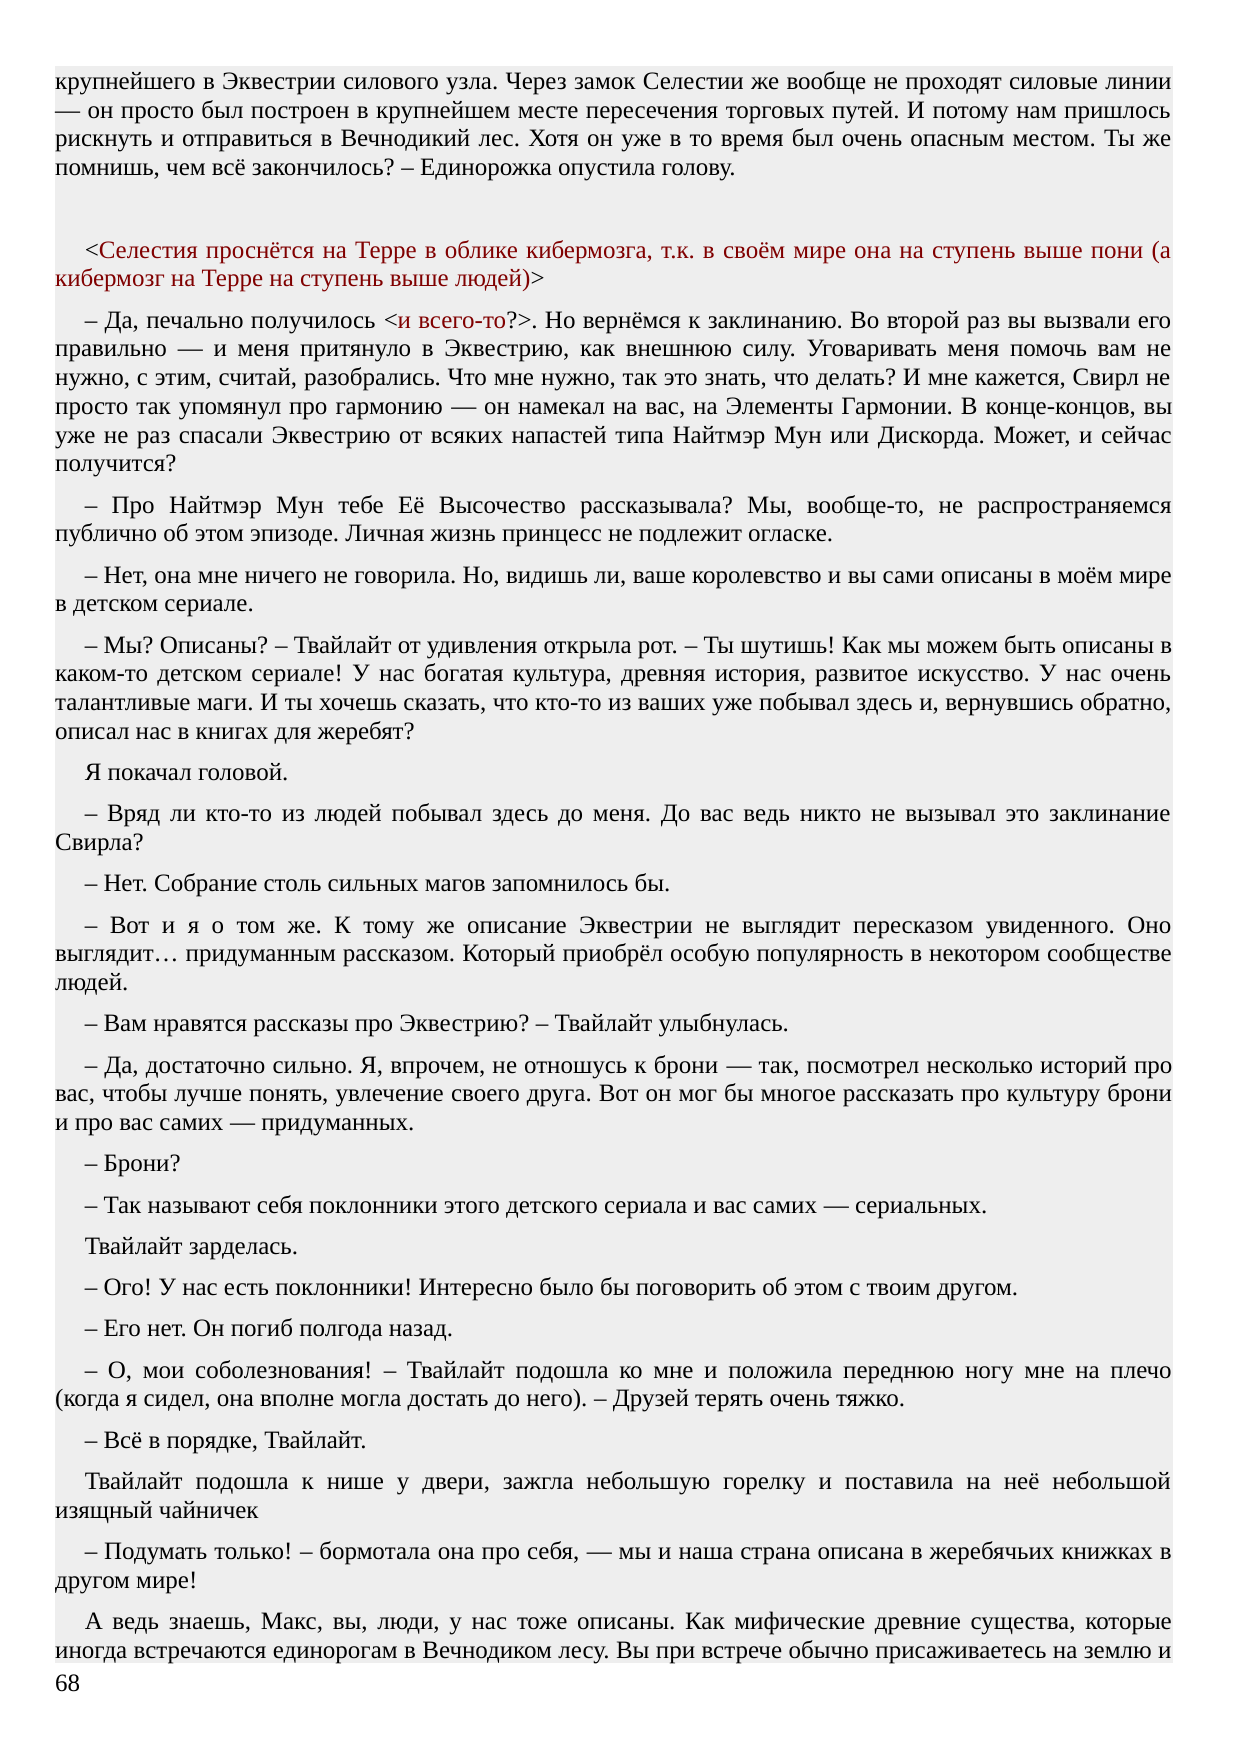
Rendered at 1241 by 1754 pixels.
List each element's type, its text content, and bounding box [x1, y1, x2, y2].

text – О, мои соболезнования! – Твайлайт подошла ко мне и положила переднюю ногу мне на плечо (когда я сидел, она вполне могла достать до него). – Друзей терять очень тяжко. [55, 1355, 1173, 1412]
text – Ого! У нас есть поклонники! Интересно было бы поговорить об этом с твоим другом. [55, 1272, 1173, 1301]
text – Да, печально получилось <и всего-то?>. Но вернёмся к заклинанию. Во второй раз вы вызвали его правильно — и меня притянуло в Эквестрию, как внешнюю силу. Уговаривать меня помочь вам не нужно, с этим, считай, разобрались. Что мне нужно, так это знать, что делать? И мне кажется, Свирл не просто так упомянул про гармонию — он намекал на вас, на Элементы Гармонии. В конце-концов, вы уже не раз спасали Эквестрию от всяких напастей типа Найтмэр Мун или Дискорда. Может, и сейчас получится? [55, 305, 1173, 477]
text – Нет, она мне ничего не говорила. Но, видишь ли, ваше королевство и вы сами описаны в моём мире в детском сериале. [55, 560, 1173, 617]
text – Брони? [55, 1148, 1173, 1177]
text Твайлайт подошла к нише у двери, зажгла небольшую горелку и поставила на неё небольшой изящный чайничек [55, 1466, 1173, 1523]
text – Всё в порядке, Твайлайт. [55, 1425, 1173, 1453]
text Я покачал головой. [55, 757, 1173, 786]
text А ведь знаешь, Макс, вы, люди, у нас тоже описаны. Как мифические древние существа, которые иногда встречаются единорогам в Вечнодиком лесу. Вы при встрече обычно присаживаетесь на землю и [55, 1606, 1173, 1663]
text Твайлайт зарделась. [55, 1231, 1173, 1260]
text – Про Найтмэр Мун тебе Её Высочество рассказывала? Мы, вообще-то, не распространяемся публично об этом эпизоде. Личная жизнь принцесс не подлежит огласке. [55, 490, 1173, 547]
text – Вряд ли кто-то из людей побывал здесь до меня. До вас ведь никто не вызывал это заклинание Свирла? [55, 798, 1173, 856]
text – Его нет. Он погиб полгода назад. [55, 1313, 1173, 1342]
text – Да, достаточно сильно. Я, впрочем, не отношусь к брони — так, посмотрел несколько историй про вас, чтобы лучше понять, увлечение своего друга. Вот он мог бы многое рассказать про культуру брони и про вас самих — придуманных. [55, 1050, 1173, 1136]
text <Селестия проснётся на Терре в облике кибермозга, т.к. в своём мире она на ступень выше пони (а кибермозг на Терре на ступень выше людей)> [55, 235, 1173, 292]
text – Вот и я о том же. К тому же описание Эквестрии не выглядит пересказом увиденного. Оно выглядит… придуманным рассказом. Который приобрёл особую популярность в некотором сообществе людей. [55, 910, 1173, 996]
text – Нет. Собрание столь сильных магов запомнилось бы. [55, 868, 1173, 897]
text – Подумать только! – бормотала она про себя, — мы и наша страна описана в жеребячьих книжках в другом мире! [55, 1536, 1173, 1593]
text крупнейшего в Эквестрии силового узла. Через замок Селестии же вообще не проходят силовые линии — он просто был построен в крупнейшем месте пересечения торговых путей. И потому нам пришлось рискнуть и отправиться в Вечнодикий лес. Хотя он уже в то время был очень опасным местом. Ты же помнишь, чем всё закончилось? – Единорожка опустила голову. [55, 66, 1173, 181]
text – Вам нравятся рассказы про Эквестрию? – Твайлайт улыбнулась. [55, 1008, 1173, 1037]
text – Так называют себя поклонники этого детского сериала и вас самих — сериальных. [55, 1190, 1173, 1218]
text – Мы? Описаны? – Твайлайт от удивления открыла рот. – Ты шутишь! Как мы можем быть описаны в каком-то детском сериале! У нас богатая культура, древняя история, развитое искусство. У нас очень талантливые маги. И ты хочешь сказать, что кто-то из ваших уже побывал здесь и, вернувшись обратно, описал нас в книгах для жеребят? [55, 630, 1173, 745]
